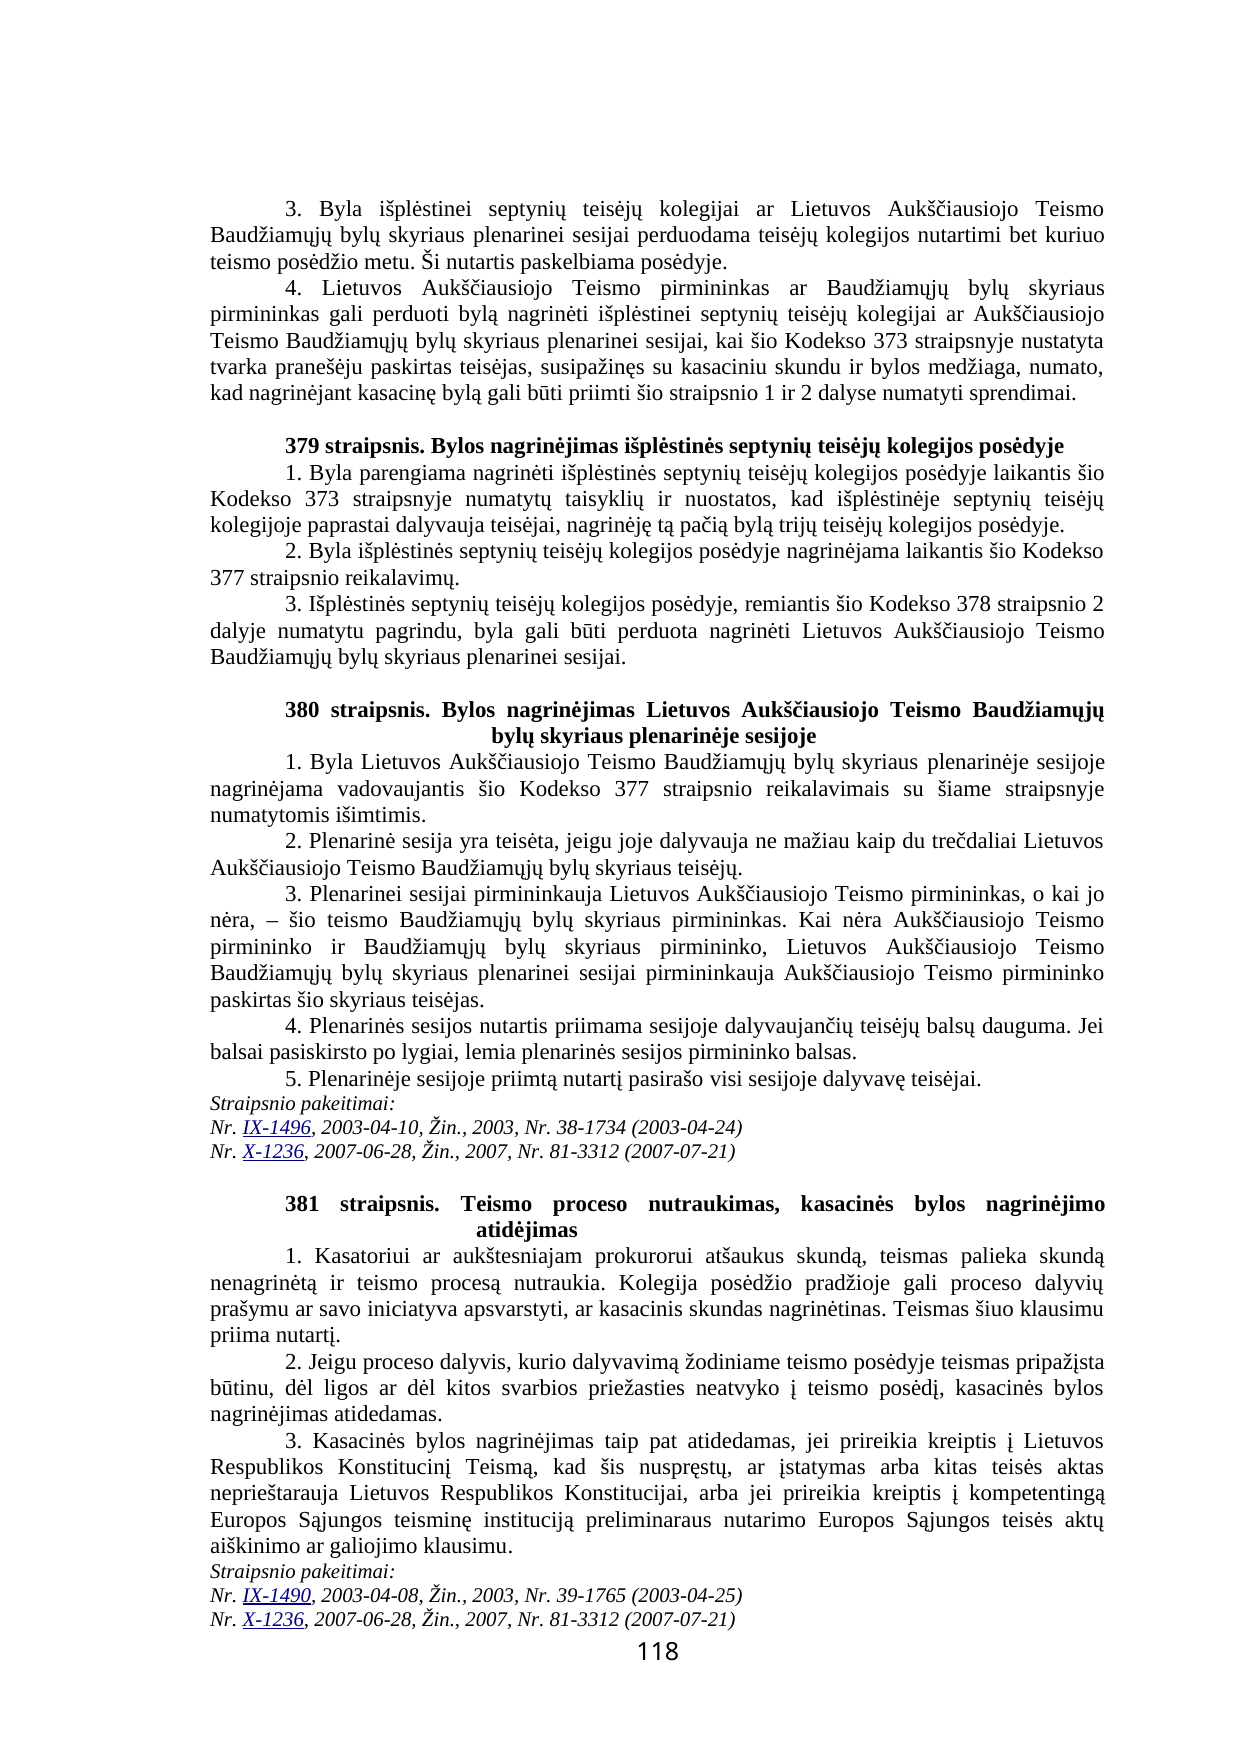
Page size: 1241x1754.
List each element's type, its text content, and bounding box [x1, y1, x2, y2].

text 380 straipsnis. Bylos nagrinėjimas Lietuvos Aukščiausiojo Teismo Baudžiamųjų bylų skyriaus plenarinėje sesijoje [285, 696, 1106, 748]
text Nr. X-1236, 2007-06-28, Žin., 2007, Nr. 81-3312 (2007-07-21) [210, 1139, 1106, 1163]
text 4. Lietuvos Aukščiausiojo Teismo pirmininkas ar Baudžiamųjų bylų skyriaus pirmininkas gali perduoti bylą nagrinėti išplėstinei septynių teisėjų kolegijai ar Aukščiausiojo Teismo Baudžiamųjų bylų skyriaus plenarinei sesijai, kai šio Kodekso 373 straipsnyje nustatyta tvarka pranešėju paskirtas teisėjas, susipažinęs su kasaciniu skundu ir bylos medžiaga, numato, kad nagrinėjant kasacinę bylą gali būti priimti šio straipsnio 1 ir 2 dalyse numatyti sprendimai. [210, 274, 1106, 406]
text 2. Byla išplėstinės septynių teisėjų kolegijos posėdyje nagrinėjama laikantis šio Kodekso 377 straipsnio reikalavimų. [210, 538, 1106, 590]
text 3. Plenarinei sesijai pirmininkauja Lietuvos Aukščiausiojo Teismo pirmininkas, o kai jo nėra, – šio teismo Baudžiamųjų bylų skyriaus pirmininkas. Kai nėra Aukščiausiojo Teismo pirmininko ir Baudžiamųjų bylų skyriaus pirmininko, Lietuvos Aukščiausiojo Teismo Baudžiamųjų bylų skyriaus plenarinei sesijai pirmininkauja Aukščiausiojo Teismo pirmininko paskirtas šio skyriaus teisėjas. [210, 880, 1106, 1012]
text 4. Plenarinės sesijos nutartis priimama sesijoje dalyvaujančių teisėjų balsų dauguma. Jei balsai pasiskirsto po lygiai, lemia plenarinės sesijos pirmininko balsas. [210, 1012, 1106, 1065]
text 2. Plenarinė sesija yra teisėta, jeigu joje dalyvauja ne mažiau kaip du trečdaliai Lietuvos Aukščiausiojo Teismo Baudžiamųjų bylų skyriaus teisėjų. [210, 827, 1106, 880]
text Nr. IX-1490, 2003-04-08, Žin., 2003, Nr. 39-1765 (2003-04-25) [210, 1583, 1106, 1607]
text 1. Byla parengiama nagrinėti išplėstinės septynių teisėjų kolegijos posėdyje laikantis šio Kodekso 373 straipsnyje numatytų taisyklių ir nuostatos, kad išplėstinėje septynių teisėjų kolegijoje paprastai dalyvauja teisėjai, nagrinėję tą pačią bylą trijų teisėjų kolegijos posėdyje. [210, 458, 1106, 538]
text 379 straipsnis. Bylos nagrinėjimas išplėstinės septynių teisėjų kolegijos posėdyje [285, 432, 1106, 458]
text Nr. X-1236, 2007-06-28, Žin., 2007, Nr. 81-3312 (2007-07-21) [210, 1607, 1106, 1631]
text 3. Byla išplėstinei septynių teisėjų kolegijai ar Lietuvos Aukščiausiojo Teismo Baudžiamųjų bylų skyriaus plenarinei sesijai perduodama teisėjų kolegijos nutartimi bet kuriuo teismo posėdžio metu. Ši nutartis paskelbiama posėdyje. [210, 195, 1106, 274]
text 3. Kasacinės bylos nagrinėjimas taip pat atidedamas, jei prireikia kreiptis į Lietuvos Respublikos Konstitucinį Teismą, kad šis nuspręstų, ar įstatymas arba kitas teisės aktas neprieštarauja Lietuvos Respublikos Konstitucijai, arba jei prireikia kreiptis į kompetentingą Europos Sąjungos teisminę instituciją preliminaraus nutarimo Europos Sąjungos teisės aktų aiškinimo ar galiojimo klausimu. [210, 1427, 1106, 1558]
text 1. Kasatoriui ar aukštesniajam prokurorui atšaukus skundą, teismas palieka skundą nenagrinėtą ir teismo procesą nutraukia. Kolegija posėdžio pradžioje gali proceso dalyvių prašymu ar savo iniciatyva apsvarstyti, ar kasacinis skundas nagrinėtinas. Teismas šiuo klausimu priima nutartį. [210, 1242, 1106, 1348]
text Straipsnio pakeitimai: [210, 1558, 1106, 1583]
text Straipsnio pakeitimai: [210, 1091, 1106, 1115]
text 381 straipsnis. Teismo proceso nutraukimas, kasacinės bylos nagrinėjimo atidėjimas [285, 1189, 1106, 1242]
text 5. Plenarinėje sesijoje priimtą nutartį pasirašo visi sesijoje dalyvavę teisėjai. [210, 1065, 1106, 1091]
text 2. Jeigu proceso dalyvis, kurio dalyvavimą žodiniame teismo posėdyje teismas pripažįsta būtinu, dėl ligos ar dėl kitos svarbios priežasties neatvyko į teismo posėdį, kasacinės bylos nagrinėjimas atidedamas. [210, 1348, 1106, 1427]
text 3. Išplėstinės septynių teisėjų kolegijos posėdyje, remiantis šio Kodekso 378 straipsnio 2 dalyje numatytu pagrindu, byla gali būti perduota nagrinėti Lietuvos Aukščiausiojo Teismo Baudžiamųjų bylų skyriaus plenarinei sesijai. [210, 590, 1106, 669]
text 1. Byla Lietuvos Aukščiausiojo Teismo Baudžiamųjų bylų skyriaus plenarinėje sesijoje nagrinėjama vadovaujantis šio Kodekso 377 straipsnio reikalavimais su šiame straipsnyje numatytomis išimtimis. [210, 748, 1106, 827]
text Nr. IX-1496, 2003-04-10, Žin., 2003, Nr. 38-1734 (2003-04-24) [210, 1115, 1106, 1139]
